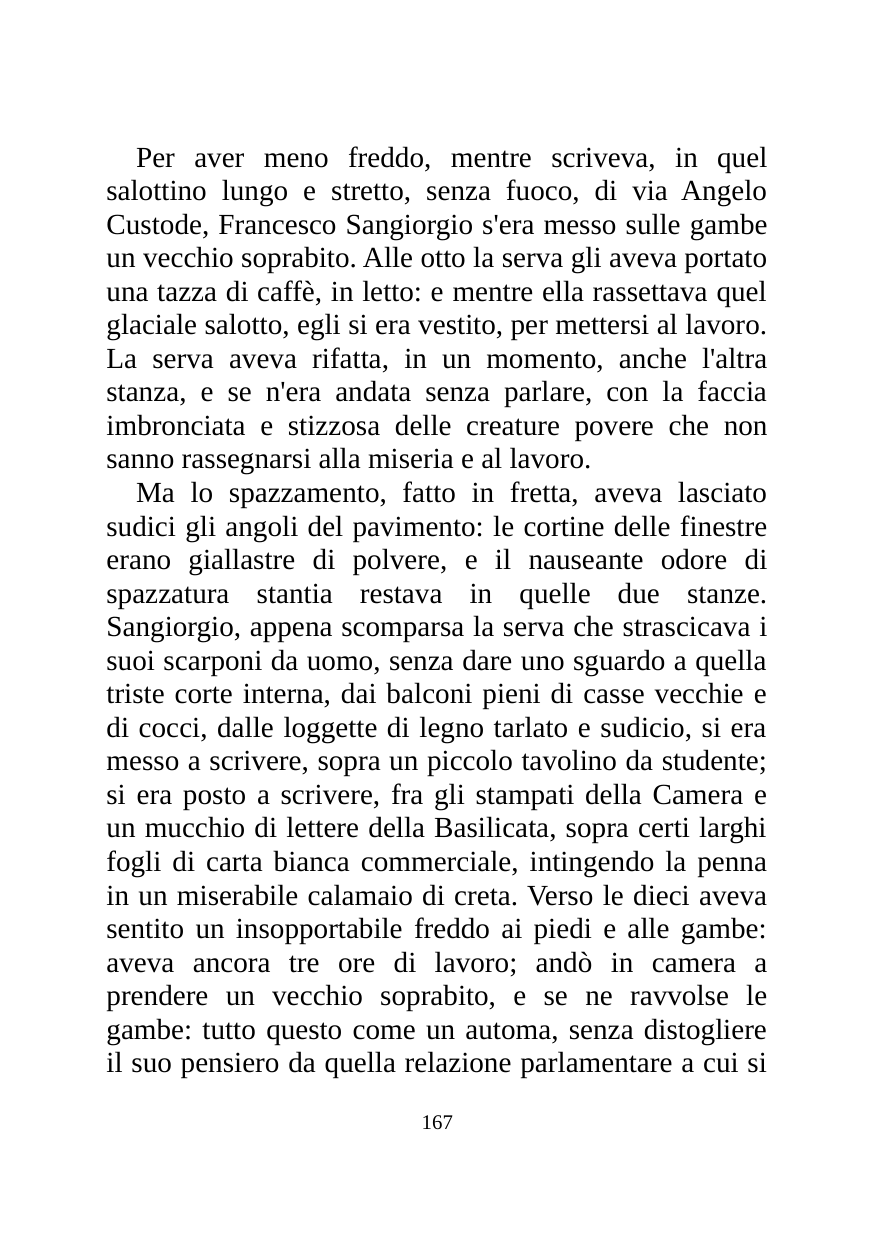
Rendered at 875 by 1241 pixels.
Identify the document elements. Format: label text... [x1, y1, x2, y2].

text Ma lo spazzamento, fatto in fretta, aveva lasciato sudici gli angoli del pavimento: le cortine delle finestre erano giallastre di polvere, e il nauseante odore di spazzatura stantia restava in quelle due stanze. Sangiorgio, appena scomparsa la serva che strascicava i suoi scarponi da uomo, senza dare uno sguardo a quella triste corte interna, dai balconi pieni di casse vecchie e di cocci, dalle loggette di legno tarlato e sudicio, si era messo a scrivere, sopra un piccolo tavolino da studente; si era posto a scrivere, fra gli stampati della Camera e un mucchio di lettere della Basilicata, sopra certi larghi fogli di carta bianca commerciale, intingendo la penna in un miserabile calamaio di creta. Verso le dieci aveva sentito un insopportabile freddo ai piedi e alle gambe: aveva ancora tre ore di lavoro; andò in camera a prendere un vecchio soprabito, e se ne ravvolse le gambe: tutto questo come un automa, senza distogliere il suo pensiero da quella relazione parlamentare a cui si [106, 475, 768, 1079]
text Per aver meno freddo, mentre scriveva, in quel salottino lungo e stretto, senza fuoco, di via Angelo Custode, Francesco Sangiorgio s'era messo sulle gambe un vecchio soprabito. Alle otto la serva gli aveva portato una tazza di caffè, in letto: e mentre ella rassettava quel glaciale salotto, egli si era vestito, per mettersi al lavoro. La serva aveva rifatta, in un momento, anche l'altra stanza, e se n'era andata senza parlare, con la faccia imbronciata e stizzosa delle creature povere che non sanno rassegnarsi alla miseria e al lavoro. [106, 140, 768, 475]
